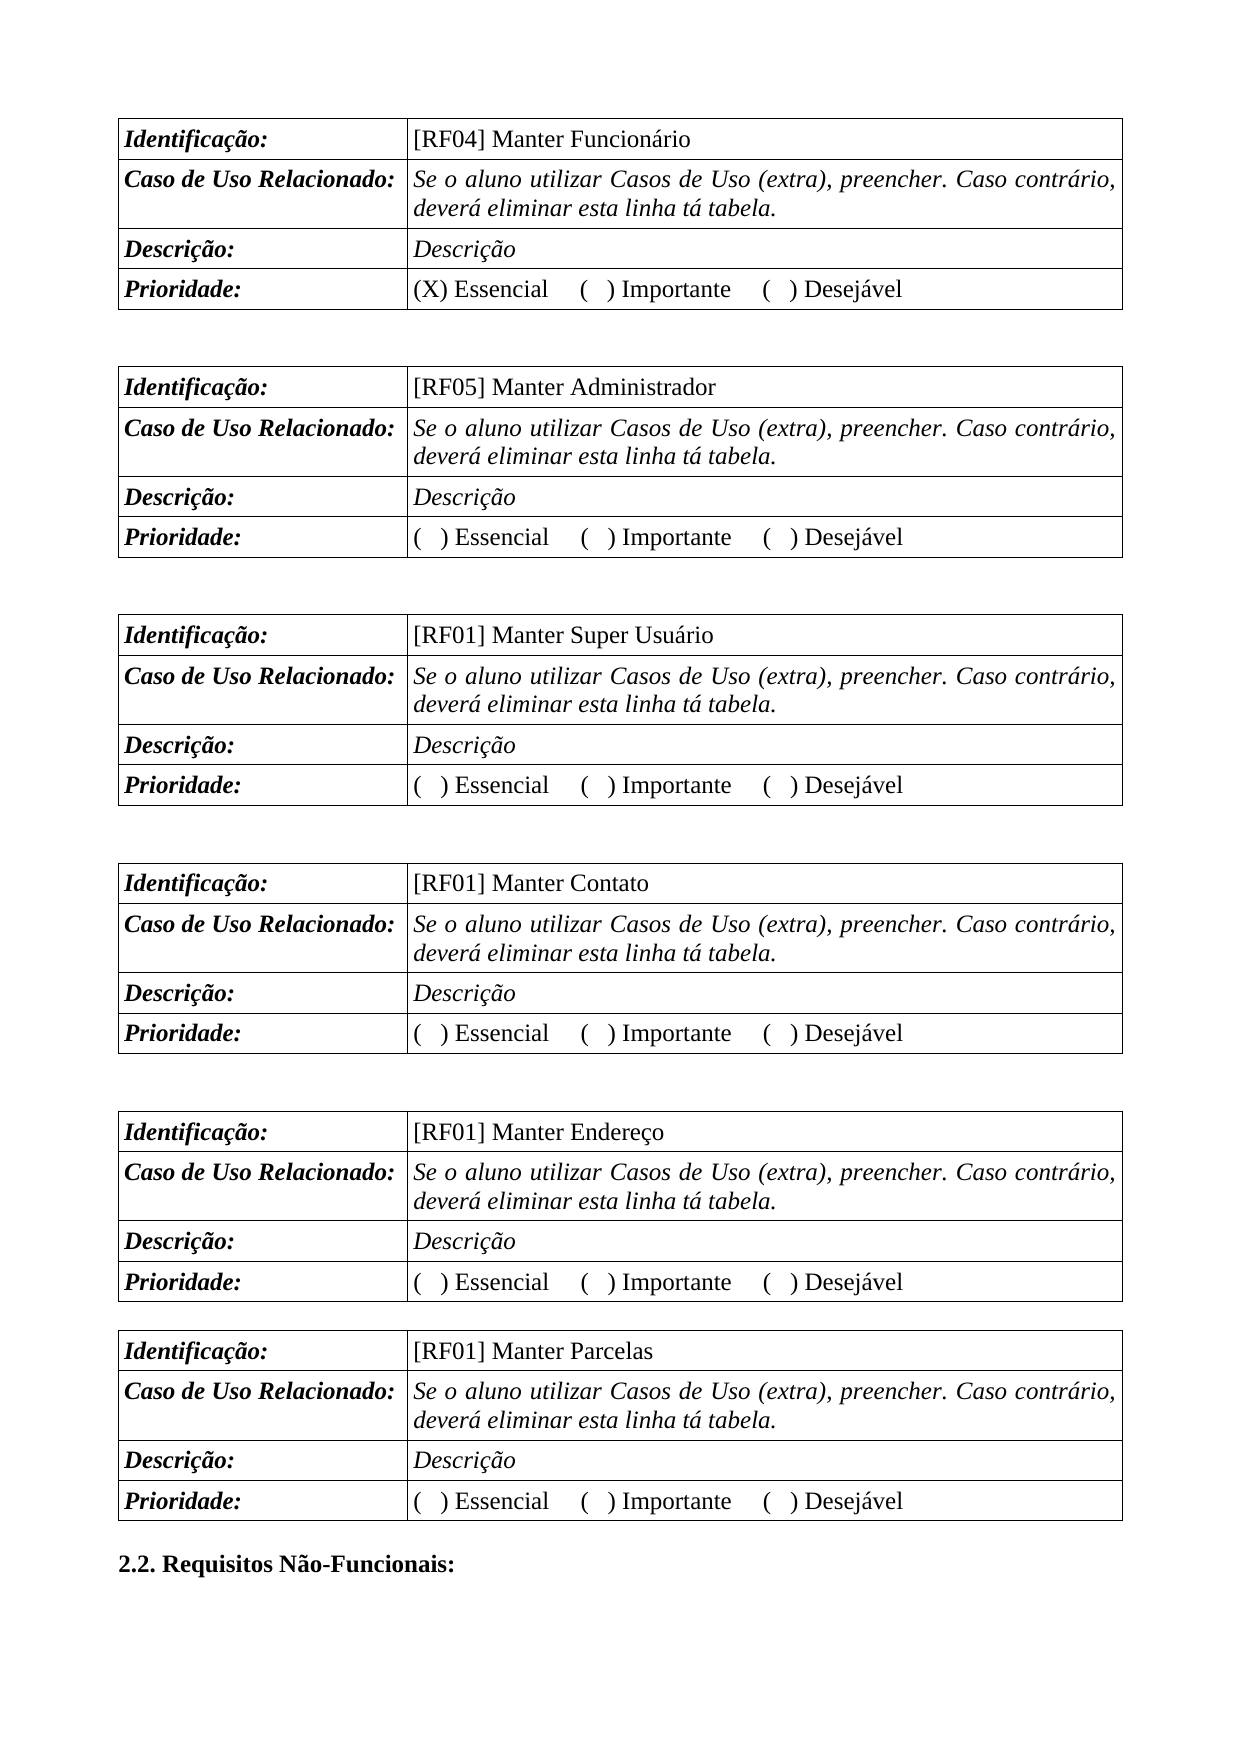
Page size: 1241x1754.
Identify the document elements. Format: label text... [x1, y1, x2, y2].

table_cell Descrição: [119, 1441, 407, 1480]
table_header Identificação: [119, 1112, 407, 1151]
table_cell Descrição: [119, 477, 407, 516]
text 2.2. Requisitos Não-Funcionais: [118, 1549, 1122, 1578]
table_cell Prioridade: [119, 517, 407, 557]
table_cell Prioridade: [119, 1481, 407, 1520]
table_header Identificação: [119, 615, 407, 655]
table_cell Descrição [408, 1441, 1122, 1480]
table_cell Descrição [408, 477, 1122, 516]
table_header [RF01] Manter Parcelas [408, 1331, 1122, 1370]
table_header Identificação: [119, 119, 407, 158]
table_header [RF01] Manter Endereço [408, 1112, 1122, 1151]
table_cell Prioridade: [119, 765, 407, 805]
table_cell Descrição [408, 229, 1122, 268]
table_cell ( ) Essencial ( ) Importante ( ) Desejável [408, 1481, 1122, 1520]
table_cell Se o aluno utilizar Casos de Uso (extra), preencher. Caso contrário, deverá eliminar esta linha tá tabela. [408, 904, 1122, 972]
table_cell Descrição: [119, 229, 407, 268]
table_cell Caso de Uso Relacionado: [119, 904, 407, 972]
table_cell Descrição: [119, 725, 407, 764]
table_header Identificação: [119, 367, 407, 407]
table_header [RF04] Manter Funcionário [408, 119, 1122, 158]
table_cell Se o aluno utilizar Casos de Uso (extra), preencher. Caso contrário, deverá eliminar esta linha tá tabela. [408, 656, 1122, 724]
table_cell Prioridade: [119, 1014, 407, 1053]
table_cell Se o aluno utilizar Casos de Uso (extra), preencher. Caso contrário, deverá eliminar esta linha tá tabela. [408, 160, 1122, 228]
table_header [RF01] Manter Super Usuário [408, 615, 1122, 655]
table_cell Se o aluno utilizar Casos de Uso (extra), preencher. Caso contrário, deverá eliminar esta linha tá tabela. [408, 1371, 1122, 1439]
table_cell Caso de Uso Relacionado: [119, 1371, 407, 1439]
table_header Identificação: [119, 864, 407, 903]
table_cell Caso de Uso Relacionado: [119, 408, 407, 476]
table_cell ( ) Essencial ( ) Importante ( ) Desejável [408, 1262, 1122, 1301]
table_header [RF01] Manter Contato [408, 864, 1122, 903]
table_cell Descrição [408, 973, 1122, 1012]
table_cell Descrição [408, 725, 1122, 764]
table_cell Se o aluno utilizar Casos de Uso (extra), preencher. Caso contrário, deverá eliminar esta linha tá tabela. [408, 408, 1122, 476]
table_cell Se o aluno utilizar Casos de Uso (extra), preencher. Caso contrário, deverá eliminar esta linha tá tabela. [408, 1152, 1122, 1220]
table_cell Caso de Uso Relacionado: [119, 160, 407, 228]
table_cell ( ) Essencial ( ) Importante ( ) Desejável [408, 1014, 1122, 1053]
table_cell ( ) Essencial ( ) Importante ( ) Desejável [408, 765, 1122, 805]
table_cell Caso de Uso Relacionado: [119, 1152, 407, 1220]
table_cell Prioridade: [119, 1262, 407, 1301]
table_cell Descrição [408, 1221, 1122, 1261]
table_cell Prioridade: [119, 269, 407, 308]
table_cell (X) Essencial ( ) Importante ( ) Desejável [408, 269, 1122, 308]
table_cell Descrição: [119, 973, 407, 1012]
table_cell Descrição: [119, 1221, 407, 1261]
table_header [RF05] Manter Administrador [408, 367, 1122, 407]
table_cell Caso de Uso Relacionado: [119, 656, 407, 724]
table_header Identificação: [119, 1331, 407, 1370]
table_cell ( ) Essencial ( ) Importante ( ) Desejável [408, 517, 1122, 557]
